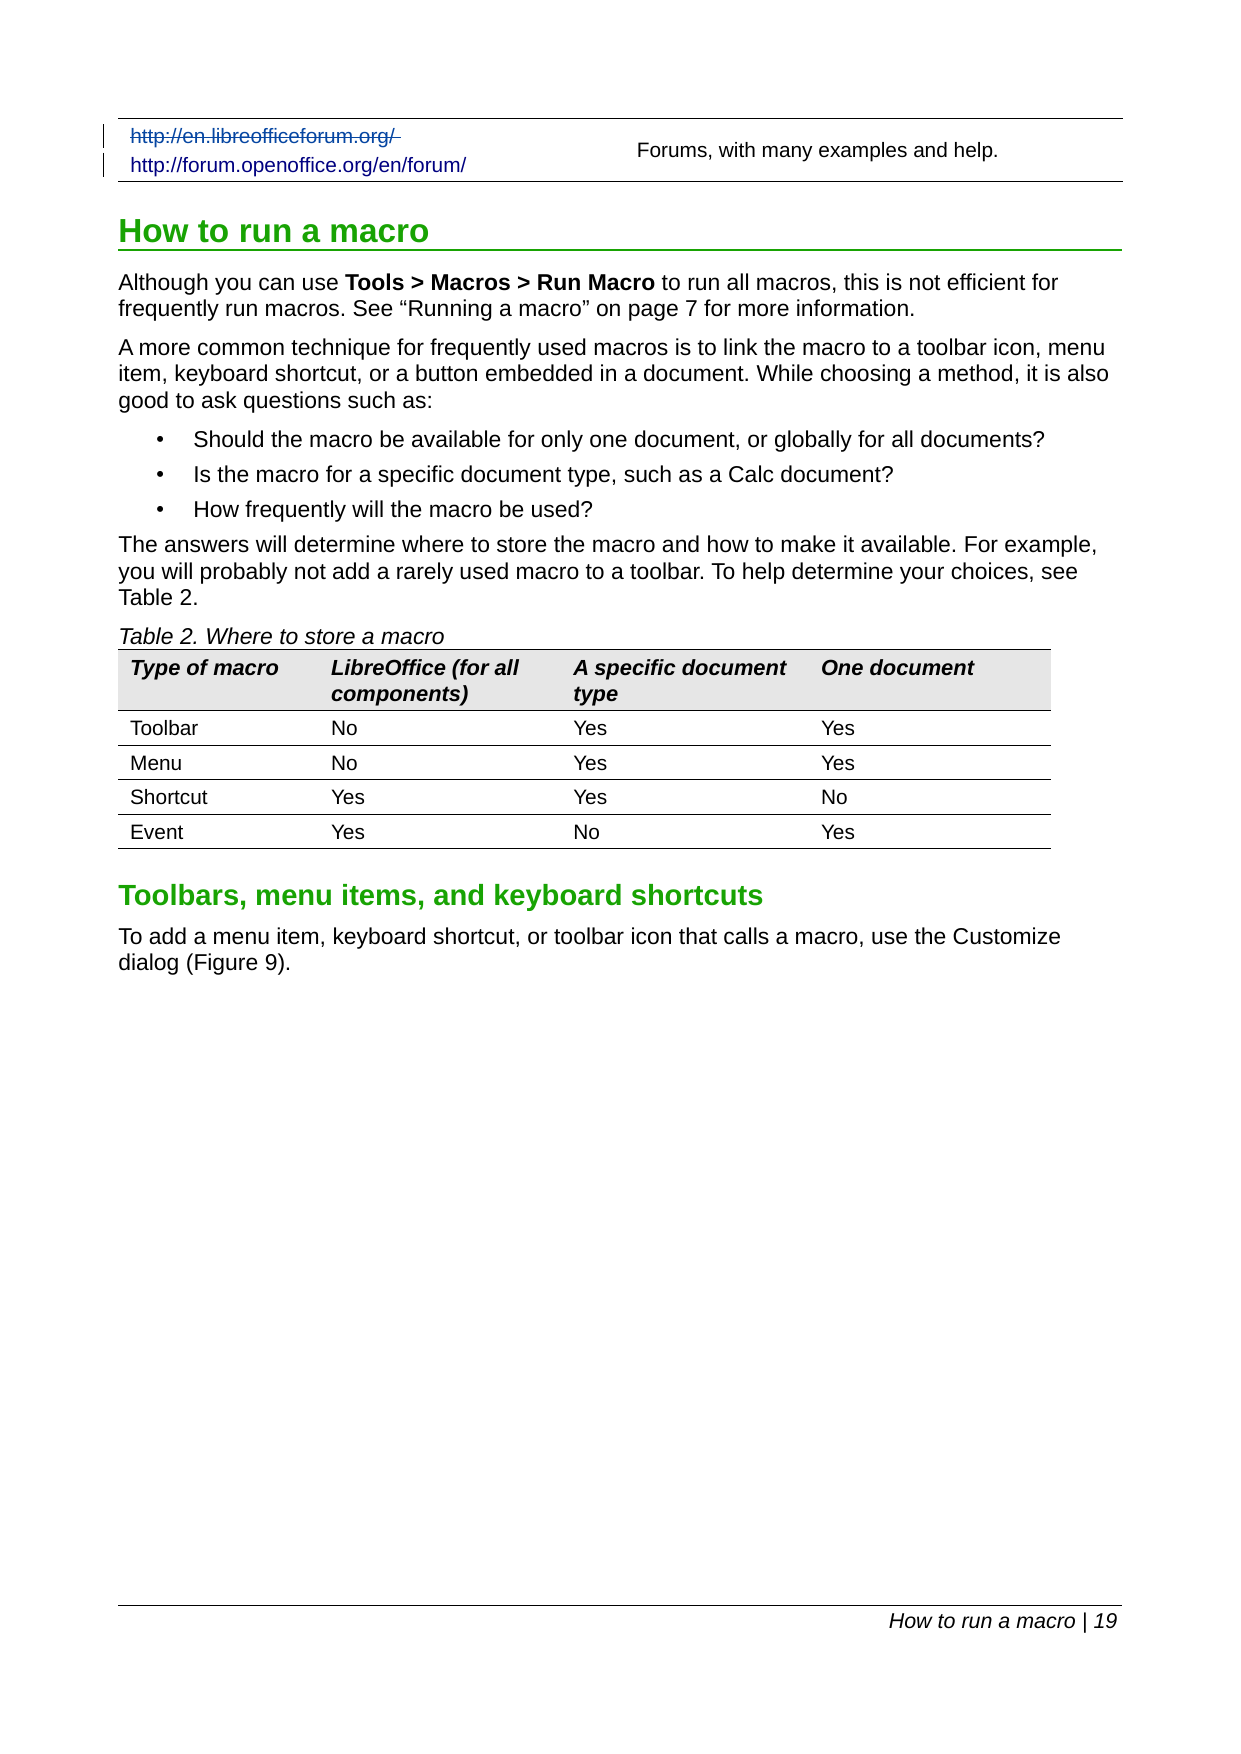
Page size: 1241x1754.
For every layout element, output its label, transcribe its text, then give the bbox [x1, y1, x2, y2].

text The answers will determine where to store the macro and how to make it available. For example, you will probably not add a rarely used macro to a toolbar. To help determine your choices, see Table 2. [118, 531, 1122, 610]
table_header LibreOffice (for all components) [319, 650, 561, 710]
list How frequently will the macro be used? [156, 496, 1122, 522]
subtitle How to run a macro [118, 211, 1122, 249]
table_cell http://forum.openoffice.org/en/forum/ [118, 119, 624, 181]
table_cell Shortcut [118, 780, 319, 813]
table_cell Yes [561, 711, 809, 744]
table_cell Forums, with many examples and help. [625, 119, 1123, 181]
table_cell Yes [809, 711, 1051, 744]
table_header Type of macro [118, 650, 319, 710]
table_cell Yes [319, 815, 561, 848]
table_cell No [319, 746, 561, 779]
table_header A specific document type [561, 650, 809, 710]
table_cell Yes [809, 746, 1051, 779]
table_cell Toolbar [118, 711, 319, 744]
table_cell No [319, 711, 561, 744]
list Although you can use Tools > Macros > Run Macro to run all macros, this is not efficient for frequently run macros. See “Running a macro” on page 7 for more information. [118, 269, 1122, 322]
list Should the macro be available for only one document, or globally for all documents? [156, 426, 1122, 452]
table_header One document [809, 650, 1051, 710]
table_cell Yes [561, 780, 809, 813]
text Table 2. Where to store a macro [118, 623, 1122, 649]
list A more common technique for frequently used macros is to link the macro to a toolbar icon, menu item, keyboard shortcut, or a button embedded in a document. While choosing a method, it is also good to ask questions such as: [118, 334, 1122, 413]
table_cell Yes [809, 815, 1051, 848]
table_cell Yes [561, 746, 809, 779]
table_cell No [561, 815, 809, 848]
table_cell Yes [319, 780, 561, 813]
table_cell Menu [118, 746, 319, 779]
subtitle Toolbars, menu items, and keyboard shortcuts [118, 878, 1122, 911]
table_cell No [809, 780, 1051, 813]
table_cell Event [118, 815, 319, 848]
text To add a menu item, keyboard shortcut, or toolbar icon that calls a macro, use the Customize dialog (Figure 9). [118, 923, 1122, 976]
list Is the macro for a specific document type, such as a Calc document? [156, 461, 1122, 487]
